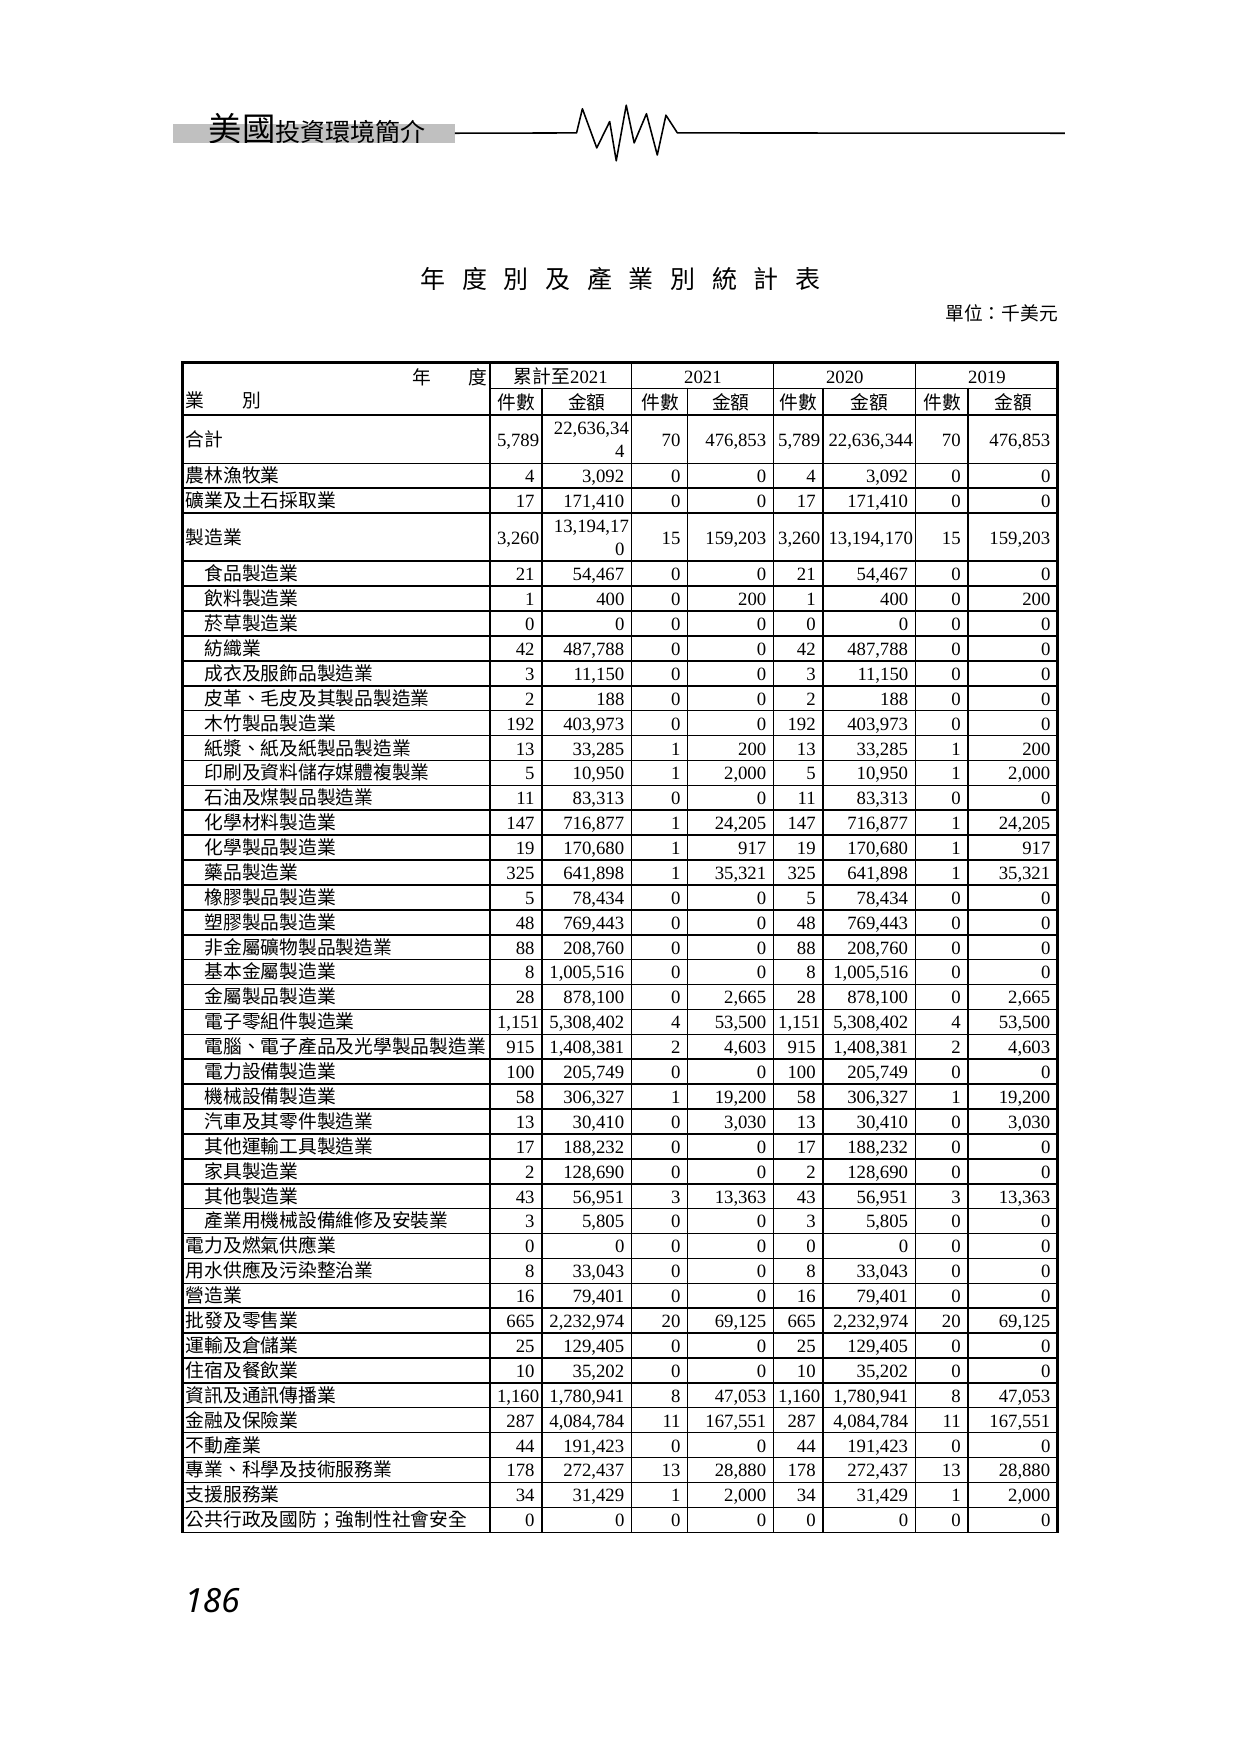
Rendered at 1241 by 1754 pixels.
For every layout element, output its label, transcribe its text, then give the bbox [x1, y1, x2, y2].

table_cell 0 [916, 1234, 967, 1257]
table_cell 1 [916, 811, 967, 834]
table_cell 1,151 [491, 1010, 541, 1033]
table_cell 1,780,941 [543, 1384, 631, 1407]
table_cell 機械設備製造業 [184, 1085, 489, 1108]
table_cell 0 [969, 1060, 1056, 1083]
table_cell 0 [916, 1508, 967, 1531]
table_cell 100 [774, 1060, 822, 1083]
table_cell 915 [774, 1035, 822, 1058]
table_cell 8 [491, 1259, 541, 1282]
table_cell 批發及零售業 [184, 1309, 489, 1332]
table_cell 43 [774, 1185, 822, 1208]
table_cell 4 [632, 1010, 687, 1033]
table_cell 0 [969, 1433, 1056, 1457]
table_cell 0 [491, 1508, 541, 1531]
table_cell 菸草製造業 [184, 612, 489, 635]
table_cell 205,749 [543, 1060, 631, 1083]
table_cell 2 [491, 687, 541, 710]
table_cell 716,877 [543, 811, 631, 834]
table_cell 0 [916, 1334, 967, 1357]
table_cell 4 [916, 1010, 967, 1033]
table_cell 0 [916, 1060, 967, 1083]
table_cell 33,285 [543, 736, 631, 759]
table_cell 塑膠製品製造業 [184, 911, 489, 934]
table_cell 0 [688, 1160, 773, 1183]
table_cell 21 [491, 562, 541, 585]
table_cell 5,789 [774, 416, 822, 462]
table_cell 件數 [632, 389, 687, 414]
table_cell 0 [688, 1234, 773, 1257]
table_cell 192 [491, 711, 541, 735]
table_cell 0 [774, 1234, 822, 1257]
table_cell 5 [491, 886, 541, 909]
table_cell 205,749 [824, 1060, 915, 1083]
table_cell 0 [632, 489, 687, 512]
table_cell 金額 [688, 389, 773, 414]
table_cell 17 [491, 489, 541, 512]
table_cell 0 [688, 1508, 773, 1531]
table_header 2020 [774, 364, 915, 388]
table_cell 2,665 [688, 985, 773, 1008]
table_cell 0 [632, 711, 687, 735]
table_cell 2,000 [969, 1483, 1056, 1506]
table_cell 其他製造業 [184, 1185, 489, 1208]
table_cell 0 [632, 911, 687, 934]
table_cell 0 [688, 562, 773, 585]
table_cell 0 [688, 1135, 773, 1158]
table_cell 403,973 [543, 711, 631, 735]
table_cell 78,434 [824, 886, 915, 909]
table_cell 0 [774, 1508, 822, 1531]
table_cell 188 [543, 687, 631, 710]
table_cell 0 [632, 1060, 687, 1083]
table_cell 30,410 [543, 1110, 631, 1133]
table_cell 成衣及服飾品製造業 [184, 662, 489, 685]
table_cell 8 [774, 1259, 822, 1282]
table_cell 1 [491, 587, 541, 610]
table_cell 2 [774, 687, 822, 710]
table_cell 69,125 [969, 1309, 1056, 1332]
table_cell 0 [969, 612, 1056, 635]
table_cell 22,636,344 [543, 416, 631, 462]
table_cell 58 [774, 1085, 822, 1108]
table_cell 藥品製造業 [184, 861, 489, 884]
table_cell 0 [632, 1433, 687, 1457]
table_cell 147 [491, 811, 541, 834]
table_cell 1 [632, 1085, 687, 1108]
table_cell 0 [632, 1110, 687, 1133]
table_cell 住宿及餐飲業 [184, 1359, 489, 1382]
table_cell 1,408,381 [543, 1035, 631, 1058]
table_cell 1 [916, 836, 967, 859]
table_cell 2,232,974 [543, 1309, 631, 1332]
table_cell 10 [491, 1359, 541, 1382]
table_cell 0 [632, 687, 687, 710]
table_cell 2,000 [688, 1483, 773, 1506]
table_cell 70 [632, 416, 687, 462]
table_cell 3 [632, 1185, 687, 1208]
table_cell 476,853 [688, 416, 773, 462]
table_cell 橡膠製品製造業 [184, 886, 489, 909]
table_cell 56,951 [824, 1185, 915, 1208]
table_cell 42 [774, 637, 822, 660]
table_cell 0 [632, 936, 687, 959]
table_cell 0 [969, 1508, 1056, 1531]
table_cell 件數 [916, 389, 967, 414]
table_cell 3 [491, 662, 541, 685]
table_cell 公共行政及國防；強制性社會安全 [184, 1508, 489, 1531]
table_cell 0 [688, 1334, 773, 1357]
table_cell 5,805 [543, 1209, 631, 1233]
table_cell 石油及煤製品製造業 [184, 786, 489, 809]
table_cell 13 [491, 1110, 541, 1133]
table_cell 10,950 [543, 761, 631, 784]
table_cell 769,443 [543, 911, 631, 934]
table_cell 0 [969, 662, 1056, 685]
table_cell 3 [774, 662, 822, 685]
table_cell 礦業及土石採取業 [184, 489, 489, 512]
table_cell 其他運輸工具製造業 [184, 1135, 489, 1158]
table_cell 2,000 [688, 761, 773, 784]
table_cell 0 [916, 1359, 967, 1382]
table_cell 83,313 [824, 786, 915, 809]
table_cell 43 [491, 1185, 541, 1208]
table_cell 1 [632, 836, 687, 859]
table_cell 0 [969, 711, 1056, 735]
table_cell 0 [969, 1359, 1056, 1382]
table_cell 0 [543, 1508, 631, 1531]
table_cell 1,005,516 [824, 960, 915, 984]
table_cell 25 [774, 1334, 822, 1357]
table_cell 1,160 [491, 1384, 541, 1407]
table_cell 0 [969, 489, 1056, 512]
table_cell 0 [632, 587, 687, 610]
table_cell 0 [688, 786, 773, 809]
table_cell 15 [916, 514, 967, 560]
table_cell 13,194,170 [824, 514, 915, 560]
table_cell 48 [774, 911, 822, 934]
table_cell 基本金屬製造業 [184, 960, 489, 984]
table_cell 印刷及資料儲存媒體複製業 [184, 761, 489, 784]
table_cell 287 [491, 1408, 541, 1432]
table_cell 33,043 [824, 1259, 915, 1282]
table_cell 191,423 [824, 1433, 915, 1457]
table_cell 272,437 [824, 1458, 915, 1482]
table_cell 0 [632, 637, 687, 660]
table_cell 167,551 [969, 1408, 1056, 1432]
table_cell 915 [491, 1035, 541, 1058]
table_cell 8 [916, 1384, 967, 1407]
table_cell 0 [632, 1209, 687, 1233]
table_cell 19 [774, 836, 822, 859]
table_cell 47,053 [688, 1384, 773, 1407]
table_cell 0 [969, 936, 1056, 959]
table_cell 5 [774, 886, 822, 909]
table_cell 56,951 [543, 1185, 631, 1208]
table_cell 0 [969, 1284, 1056, 1307]
table_cell 47,053 [969, 1384, 1056, 1407]
table_cell 1 [632, 736, 687, 759]
table_cell 0 [916, 489, 967, 512]
table_cell 35,202 [543, 1359, 631, 1382]
table_cell 16 [774, 1284, 822, 1307]
table_cell 2,665 [969, 985, 1056, 1008]
table_cell 70 [916, 416, 967, 462]
table_cell 0 [632, 1259, 687, 1282]
table_cell 13 [632, 1458, 687, 1482]
table_cell 運輸及倉儲業 [184, 1334, 489, 1357]
table_cell 5,789 [491, 416, 541, 462]
table_cell 88 [491, 936, 541, 959]
table_cell 13,363 [688, 1185, 773, 1208]
table_cell 0 [916, 1284, 967, 1307]
table_cell 4,084,784 [543, 1408, 631, 1432]
table_cell 35,321 [688, 861, 773, 884]
table_cell 19 [491, 836, 541, 859]
table_cell 878,100 [824, 985, 915, 1008]
table_cell 0 [969, 1209, 1056, 1233]
table_cell 30,410 [824, 1110, 915, 1133]
table_cell 家具製造業 [184, 1160, 489, 1183]
table_cell 192 [774, 711, 822, 735]
table_cell 28,880 [688, 1458, 773, 1482]
table_cell 3,092 [824, 464, 915, 487]
table_cell 13 [774, 1110, 822, 1133]
table_cell 22,636,344 [824, 416, 915, 462]
table_cell 0 [632, 464, 687, 487]
table_cell 0 [916, 612, 967, 635]
table_cell 3 [774, 1209, 822, 1233]
table_cell 3,092 [543, 464, 631, 487]
table_cell 0 [688, 1359, 773, 1382]
table_cell 34 [774, 1483, 822, 1506]
table_cell 191,423 [543, 1433, 631, 1457]
table_cell 2 [774, 1160, 822, 1183]
table_cell 171,410 [543, 489, 631, 512]
table_cell 金融及保險業 [184, 1408, 489, 1432]
table_cell 24,205 [688, 811, 773, 834]
table_cell 20 [632, 1309, 687, 1332]
table_cell 0 [632, 1160, 687, 1183]
table_cell 917 [688, 836, 773, 859]
table_cell 1,160 [774, 1384, 822, 1407]
table_cell 0 [688, 489, 773, 512]
table_cell 28 [774, 985, 822, 1008]
table_cell 資訊及通訊傳播業 [184, 1384, 489, 1407]
table_cell 1 [916, 861, 967, 884]
table_cell 24,205 [969, 811, 1056, 834]
table_cell 128,690 [824, 1160, 915, 1183]
table_cell 665 [774, 1309, 822, 1332]
table_cell 1,005,516 [543, 960, 631, 984]
table_cell 0 [632, 786, 687, 809]
table_cell 農林漁牧業 [184, 464, 489, 487]
table_cell 1 [632, 761, 687, 784]
table_cell 0 [916, 1433, 967, 1457]
table_cell 208,760 [543, 936, 631, 959]
table_cell 11 [632, 1408, 687, 1432]
table_cell 金屬製品製造業 [184, 985, 489, 1008]
table_cell 0 [824, 1508, 915, 1531]
table_cell 8 [632, 1384, 687, 1407]
table_cell 716,877 [824, 811, 915, 834]
table_cell 0 [543, 1234, 631, 1257]
table_cell 1 [632, 1483, 687, 1506]
table_cell 4 [774, 464, 822, 487]
table_cell 製造業 [184, 514, 489, 560]
table_cell 0 [688, 711, 773, 735]
table_cell 1,780,941 [824, 1384, 915, 1407]
table_cell 88 [774, 936, 822, 959]
table_cell 400 [824, 587, 915, 610]
table_cell 54,467 [543, 562, 631, 585]
table_cell 2,232,974 [824, 1309, 915, 1332]
table_cell 電子零組件製造業 [184, 1010, 489, 1033]
table_cell 4,603 [688, 1035, 773, 1058]
table_cell 0 [969, 1160, 1056, 1183]
table_cell 487,788 [543, 637, 631, 660]
table_header 2019 [916, 364, 1056, 388]
table_cell 11,150 [543, 662, 631, 685]
table_cell 0 [916, 936, 967, 959]
table_cell 8 [774, 960, 822, 984]
table_cell 電腦、電子產品及光學製品製造業 [184, 1035, 489, 1058]
table_cell 1 [916, 1085, 967, 1108]
table_cell 10 [774, 1359, 822, 1382]
table_cell 769,443 [824, 911, 915, 934]
table_cell 188,232 [824, 1135, 915, 1158]
table_cell 3,260 [774, 514, 822, 560]
table_cell 188,232 [543, 1135, 631, 1158]
table_cell 11 [774, 786, 822, 809]
table_cell 10,950 [824, 761, 915, 784]
table_cell 0 [916, 1160, 967, 1183]
table_cell 487,788 [824, 637, 915, 660]
table_cell 0 [688, 1433, 773, 1457]
table_cell 0 [969, 886, 1056, 909]
table_cell 3,030 [688, 1110, 773, 1133]
table_cell 35,202 [824, 1359, 915, 1382]
table_cell 20 [916, 1309, 967, 1332]
table_cell 44 [491, 1433, 541, 1457]
table_cell 0 [969, 1334, 1056, 1357]
table_cell 0 [688, 662, 773, 685]
table_cell 3 [491, 1209, 541, 1233]
table_cell 0 [632, 662, 687, 685]
table_cell 0 [969, 960, 1056, 984]
table_cell 129,405 [543, 1334, 631, 1357]
table_cell 0 [688, 1060, 773, 1083]
table_cell 78,434 [543, 886, 631, 909]
table_cell 33,043 [543, 1259, 631, 1282]
table_cell 0 [632, 886, 687, 909]
table_cell 19,200 [688, 1085, 773, 1108]
table_cell 306,327 [824, 1085, 915, 1108]
table_cell 0 [688, 1209, 773, 1233]
table_cell 0 [916, 1110, 967, 1133]
table_cell 208,760 [824, 936, 915, 959]
table_cell 69,125 [688, 1309, 773, 1332]
table_cell 13,363 [969, 1185, 1056, 1208]
table_cell 紙漿、紙及紙製品製造業 [184, 736, 489, 759]
table_cell 79,401 [543, 1284, 631, 1307]
table_cell 13 [774, 736, 822, 759]
table_cell 5 [491, 761, 541, 784]
table_cell 641,898 [543, 861, 631, 884]
table_cell 33,285 [824, 736, 915, 759]
table_cell 0 [632, 1234, 687, 1257]
table_cell 0 [916, 1135, 967, 1158]
table_cell 325 [774, 861, 822, 884]
table_cell 1 [632, 861, 687, 884]
table_cell 0 [969, 786, 1056, 809]
table_cell 非金屬礦物製品製造業 [184, 936, 489, 959]
table_cell 17 [491, 1135, 541, 1158]
table_cell 0 [774, 612, 822, 635]
table_cell 2 [916, 1035, 967, 1058]
table_cell 0 [688, 612, 773, 635]
table_cell 4,603 [969, 1035, 1056, 1058]
table_cell 0 [824, 612, 915, 635]
table_cell 金額 [969, 389, 1056, 414]
table_cell 42 [491, 637, 541, 660]
table_cell 營造業 [184, 1284, 489, 1307]
table_cell 0 [632, 562, 687, 585]
table_cell 不動產業 [184, 1433, 489, 1457]
table_cell 0 [916, 587, 967, 610]
table_cell 紡織業 [184, 637, 489, 660]
table_cell 53,500 [688, 1010, 773, 1033]
table_cell 0 [632, 1135, 687, 1158]
table_cell 1 [774, 587, 822, 610]
table_cell 200 [688, 587, 773, 610]
table_cell 0 [688, 886, 773, 909]
table_header 年 度 業 別 [184, 364, 489, 414]
table_cell 專業、科學及技術服務業 [184, 1458, 489, 1482]
table_cell 件數 [491, 389, 541, 414]
table_header 2021 [632, 364, 773, 388]
table_cell 0 [688, 1284, 773, 1307]
table_cell 0 [491, 612, 541, 635]
table_cell 0 [632, 1334, 687, 1357]
table_cell 食品製造業 [184, 562, 489, 585]
table_cell 83,313 [543, 786, 631, 809]
table_cell 48 [491, 911, 541, 934]
table_cell 0 [688, 687, 773, 710]
table_cell 17 [774, 1135, 822, 1158]
table_cell 0 [969, 1135, 1056, 1158]
table_cell 0 [688, 464, 773, 487]
table_cell 79,401 [824, 1284, 915, 1307]
table_cell 0 [969, 1234, 1056, 1257]
table_cell 58 [491, 1085, 541, 1108]
table_cell 4 [491, 464, 541, 487]
table_cell 5,308,402 [824, 1010, 915, 1033]
table_cell 400 [543, 587, 631, 610]
table_cell 325 [491, 861, 541, 884]
table_cell 878,100 [543, 985, 631, 1008]
table_cell 3,030 [969, 1110, 1056, 1133]
table_cell 電力及燃氣供應業 [184, 1234, 489, 1257]
table_cell 1 [916, 736, 967, 759]
table_cell 129,405 [824, 1334, 915, 1357]
table_cell 0 [916, 687, 967, 710]
table_cell 5,308,402 [543, 1010, 631, 1033]
table_cell 0 [632, 960, 687, 984]
table_cell 17 [774, 489, 822, 512]
table_cell 28 [491, 985, 541, 1008]
table_cell 支援服務業 [184, 1483, 489, 1506]
table_cell 665 [491, 1309, 541, 1332]
table_cell 13 [916, 1458, 967, 1482]
table_cell 28,880 [969, 1458, 1056, 1482]
table_cell 170,680 [824, 836, 915, 859]
table_header 累計至2021 [491, 364, 631, 388]
table_cell 0 [688, 637, 773, 660]
table_cell 44 [774, 1433, 822, 1457]
table_cell 0 [543, 612, 631, 635]
table_cell 0 [688, 960, 773, 984]
table_cell 0 [632, 1508, 687, 1531]
table_cell 13 [491, 736, 541, 759]
table_cell 403,973 [824, 711, 915, 735]
table_cell 0 [916, 786, 967, 809]
table_cell 200 [969, 736, 1056, 759]
table_cell 用水供應及污染整治業 [184, 1259, 489, 1282]
table_cell 147 [774, 811, 822, 834]
table_cell 0 [688, 1259, 773, 1282]
table_cell 5 [774, 761, 822, 784]
table_cell 皮革、毛皮及其製品製造業 [184, 687, 489, 710]
table_cell 0 [916, 662, 967, 685]
table_cell 0 [916, 562, 967, 585]
table_cell 0 [688, 936, 773, 959]
table_cell 159,203 [688, 514, 773, 560]
table_cell 170,680 [543, 836, 631, 859]
table_cell 0 [916, 960, 967, 984]
table_cell 13,194,170 [543, 514, 631, 560]
table_cell 200 [969, 587, 1056, 610]
table_cell 0 [916, 886, 967, 909]
table_cell 0 [916, 911, 967, 934]
table_cell 件數 [774, 389, 822, 414]
table_cell 8 [491, 960, 541, 984]
table_cell 287 [774, 1408, 822, 1432]
table_cell 171,410 [824, 489, 915, 512]
table_cell 0 [688, 911, 773, 934]
table_cell 306,327 [543, 1085, 631, 1108]
table_cell 11,150 [824, 662, 915, 685]
table_cell 1 [632, 811, 687, 834]
table_cell 53,500 [969, 1010, 1056, 1033]
table_cell 200 [688, 736, 773, 759]
table_cell 電力設備製造業 [184, 1060, 489, 1083]
table_cell 19,200 [969, 1085, 1056, 1108]
table_cell 31,429 [543, 1483, 631, 1506]
table_cell 16 [491, 1284, 541, 1307]
table_cell 917 [969, 836, 1056, 859]
table_cell 化學製品製造業 [184, 836, 489, 859]
table_cell 0 [632, 985, 687, 1008]
table_cell 1,151 [774, 1010, 822, 1033]
table_cell 0 [916, 1259, 967, 1282]
table_cell 0 [916, 637, 967, 660]
table_cell 0 [916, 711, 967, 735]
table_cell 272,437 [543, 1458, 631, 1482]
table_cell 化學材料製造業 [184, 811, 489, 834]
table_cell 15 [632, 514, 687, 560]
table_cell 11 [916, 1408, 967, 1432]
table_cell 476,853 [969, 416, 1056, 462]
table_cell 1 [916, 761, 967, 784]
table_cell 0 [824, 1234, 915, 1257]
table_cell 641,898 [824, 861, 915, 884]
table_cell 0 [491, 1234, 541, 1257]
table_cell 飲料製造業 [184, 587, 489, 610]
table_cell 54,467 [824, 562, 915, 585]
table_cell 木竹製品製造業 [184, 711, 489, 735]
table_cell 金額 [543, 389, 631, 414]
table_cell 0 [916, 464, 967, 487]
table_cell 159,203 [969, 514, 1056, 560]
table_cell 35,321 [969, 861, 1056, 884]
table_cell 1,408,381 [824, 1035, 915, 1058]
table_cell 0 [969, 687, 1056, 710]
table_cell 0 [632, 612, 687, 635]
table_cell 0 [969, 562, 1056, 585]
table_cell 0 [632, 1284, 687, 1307]
table_cell 合計 [184, 416, 489, 462]
table_cell 0 [969, 1259, 1056, 1282]
text 單位：千美元 [183, 299, 1058, 326]
table_cell 5,805 [824, 1209, 915, 1233]
table_cell 0 [632, 1359, 687, 1382]
table_cell 0 [916, 1209, 967, 1233]
table_cell 178 [774, 1458, 822, 1482]
table_cell 2,000 [969, 761, 1056, 784]
table_cell 0 [969, 637, 1056, 660]
table_cell 25 [491, 1334, 541, 1357]
table_cell 0 [969, 911, 1056, 934]
table_cell 178 [491, 1458, 541, 1482]
table_cell 3,260 [491, 514, 541, 560]
table_cell 11 [491, 786, 541, 809]
table_cell 0 [969, 464, 1056, 487]
table_cell 金額 [824, 389, 915, 414]
table_cell 34 [491, 1483, 541, 1506]
table_cell 4,084,784 [824, 1408, 915, 1432]
table_cell 產業用機械設備維修及安裝業 [184, 1209, 489, 1233]
table_cell 21 [774, 562, 822, 585]
table_cell 100 [491, 1060, 541, 1083]
table_cell 128,690 [543, 1160, 631, 1183]
text 年度別及產業別統計表 [183, 236, 1058, 299]
table_cell 2 [632, 1035, 687, 1058]
table_cell 2 [491, 1160, 541, 1183]
table_cell 1 [916, 1483, 967, 1506]
table_cell 汽車及其零件製造業 [184, 1110, 489, 1133]
table_cell 31,429 [824, 1483, 915, 1506]
table_cell 3 [916, 1185, 967, 1208]
table_cell 0 [916, 985, 967, 1008]
table_cell 188 [824, 687, 915, 710]
table_cell 167,551 [688, 1408, 773, 1432]
